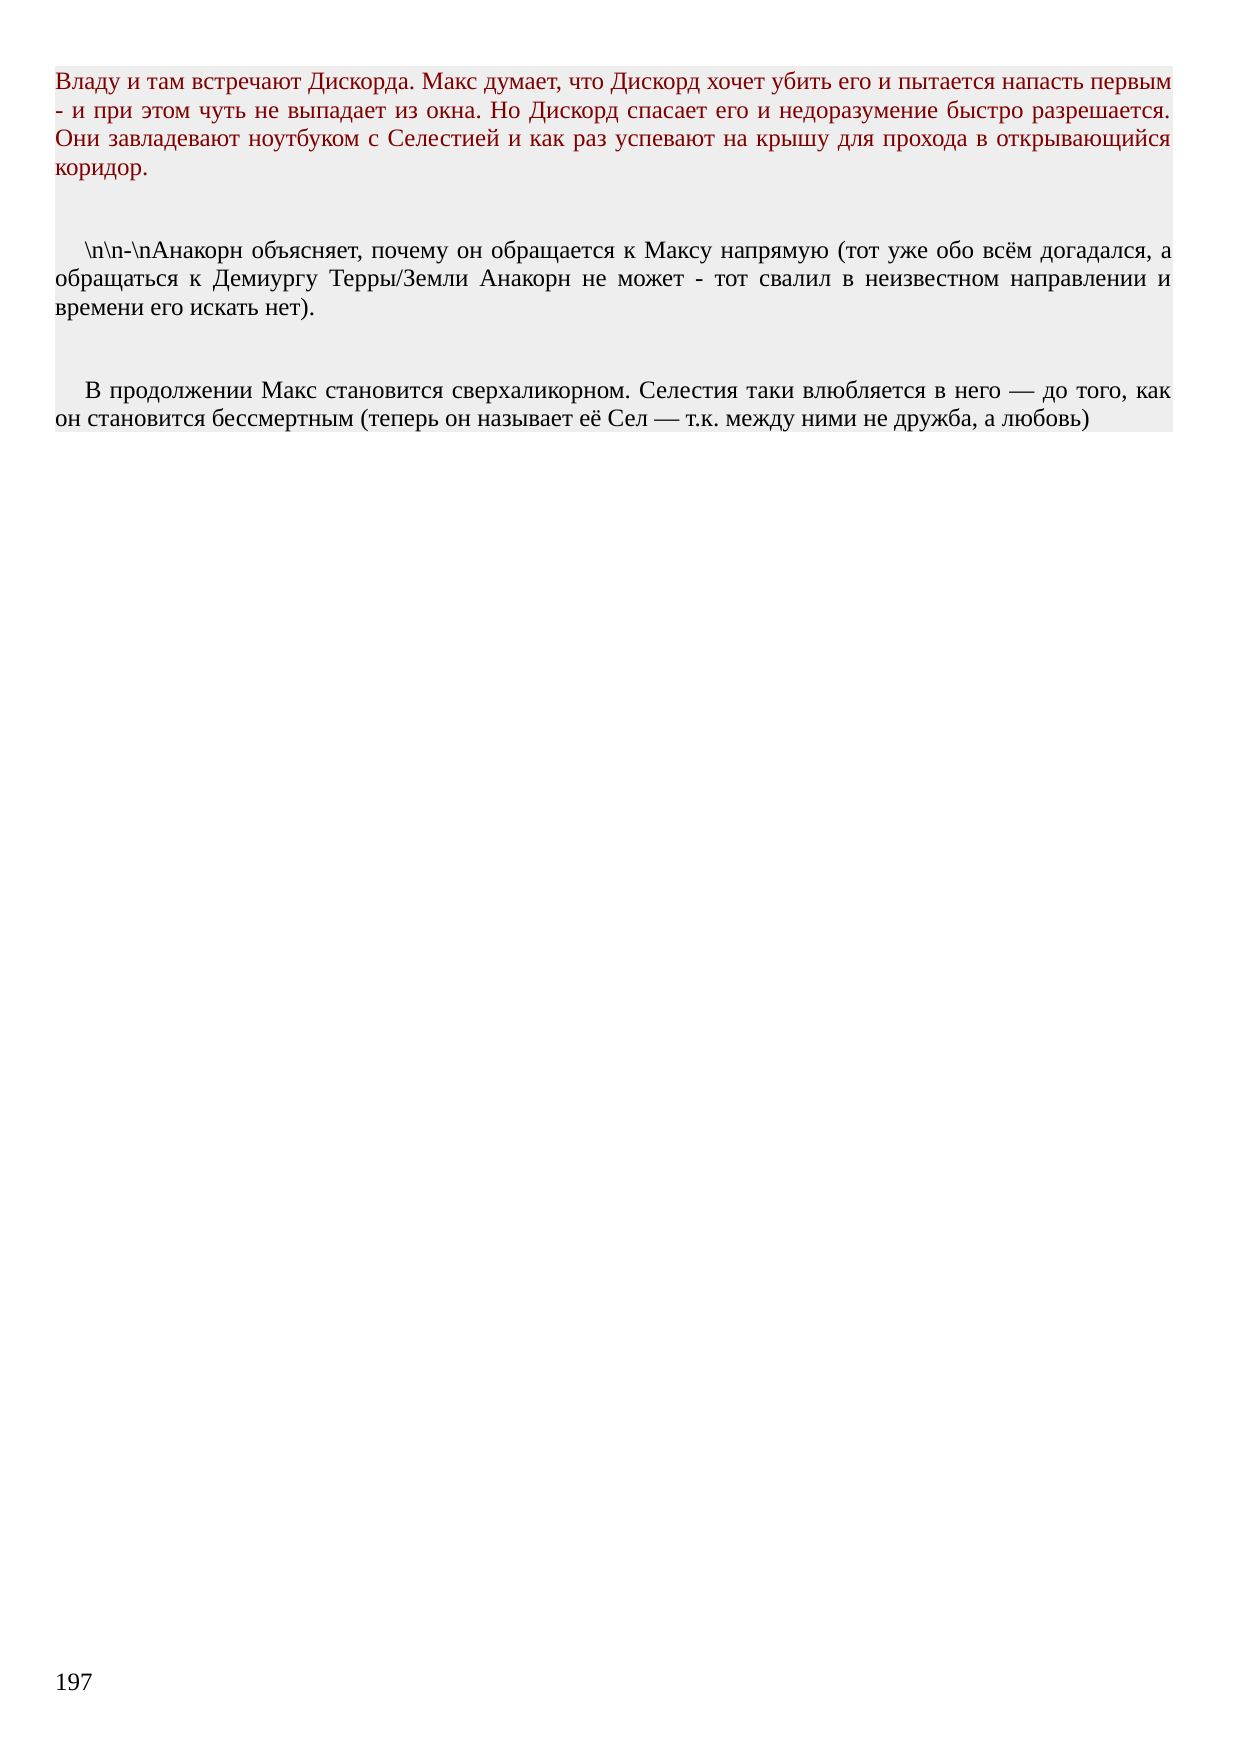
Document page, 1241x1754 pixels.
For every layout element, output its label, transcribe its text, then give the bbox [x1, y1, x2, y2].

text \n\n-\nАнакорн объясняет, почему он обращается к Максу напрямую (тот уже обо всём догадался, а обращаться к Демиургу Терры/Земли Анакорн не может - тот свалил в неизвестном направлении и времени его искать нет). [55, 235, 1173, 321]
text В продолжении Макс становится сверхаликорном. Селестия таки влюбляется в него — до того, как он становится бессмертным (теперь он называет её Сел — т.к. между ними не дружба, а любовь) [55, 375, 1173, 432]
text Владу и там встречают Дискорда. Макс думает, что Дискорд хочет убить его и пытается напасть первым - и при этом чуть не выпадает из окна. Но Дискорд спасает его и недоразумение быстро разрешается. Они завладевают ноутбуком с Селестией и как раз успевают на крышу для прохода в открывающийся коридор. [55, 66, 1173, 181]
